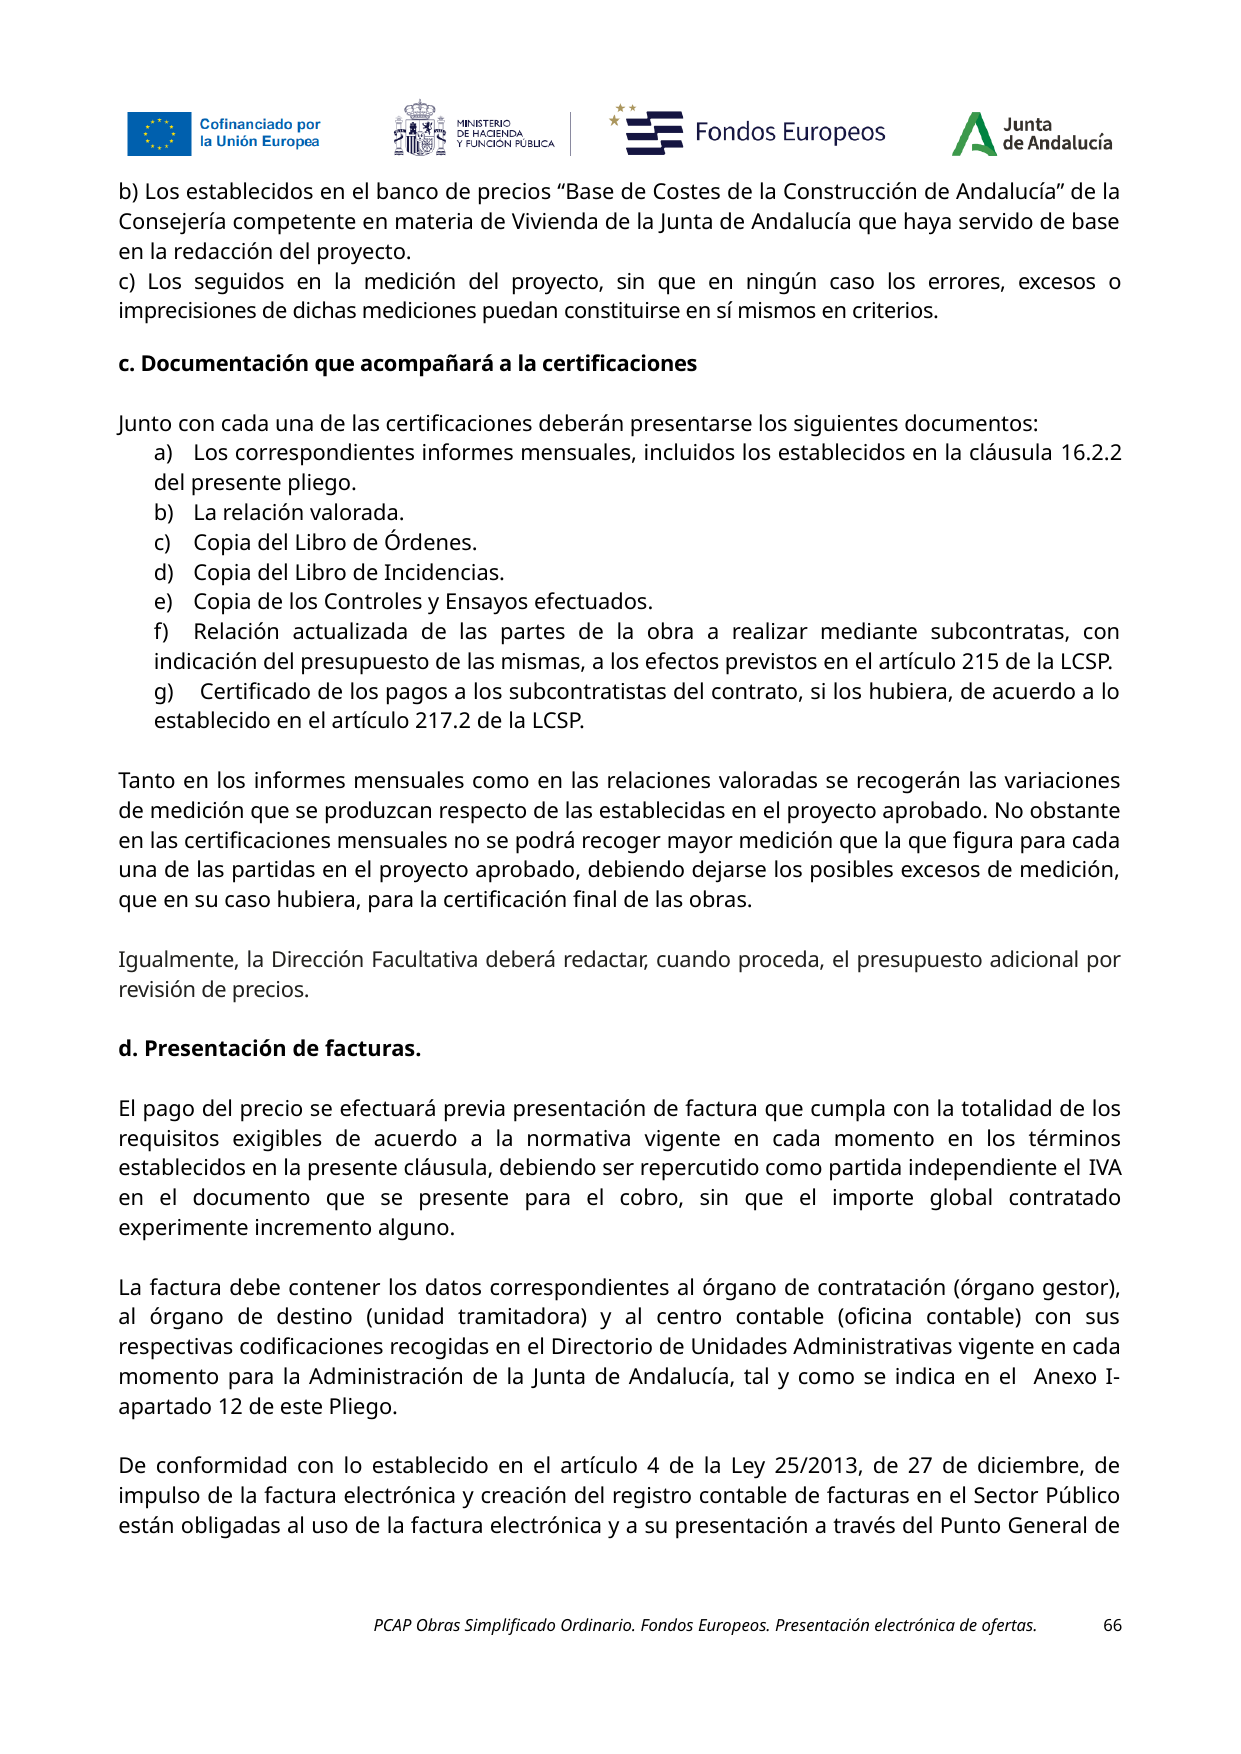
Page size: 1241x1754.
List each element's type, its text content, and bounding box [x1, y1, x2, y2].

text La factura debe contener los datos correspondientes al órgano de contratación (órgano gestor), al órgano de destino (unidad tramitadora) y al centro contable (oficina contable) con sus respectivas codificaciones recogidas en el Directorio de Unidades Administrativas vigente en cada momento para la Administración de la Junta de Andalucía, tal y como se indica en el Anexo I-apartado 12 de este Pliego. [118, 1272, 1122, 1421]
list Certificado de los pagos a los subcontratistas del contrato, si los hubiera, de acuerdo a lo establecido en el artículo 217.2 de la LCSP. [153, 676, 1122, 735]
text Igualmente, la Dirección Facultativa deberá redactar, cuando proceda, el presupuesto adicional por revisión de precios. [118, 944, 1122, 1003]
text c. Documentación que acompañará a la certificaciones [118, 348, 1122, 378]
list c) Los seguidos en la medición del proyecto, sin que en ningún caso los errores, excesos o imprecisiones de dichas mediciones puedan constituirse en sí mismos en criterios. [118, 266, 1122, 325]
list La relación valorada. [153, 497, 1122, 527]
list Relación actualizada de las partes de la obra a realizar mediante subcontratas, con indicación del presupuesto de las mismas, a los efectos previstos en el artículo 215 de la LCSP. [153, 616, 1122, 676]
list Copia del Libro de Incidencias. [153, 557, 1122, 586]
text De conformidad con lo establecido en el artículo 4 de la Ley 25/2013, de 27 de diciembre, de impulso de la factura electrónica y creación del registro contable de facturas en el Sector Público están obligadas al uso de la factura electrónica y a su presentación a través del Punto General de [118, 1450, 1122, 1540]
list Los correspondientes informes mensuales, incluidos los establecidos en la cláusula 16.2.2 del presente pliego. [153, 437, 1122, 497]
list Copia de los Controles y Ensayos efectuados. [153, 586, 1122, 616]
picture [118, 88, 1123, 163]
text El pago del precio se efectuará previa presentación de factura que cumpla con la totalidad de los requisitos exigibles de acuerdo a la normativa vigente en cada momento en los términos establecidos en la presente cláusula, debiendo ser repercutido como partida independiente el IVA en el documento que se presente para el cobro, sin que el importe global contratado experimente incremento alguno. [118, 1093, 1122, 1242]
text Tanto en los informes mensuales como en las relaciones valoradas se recogerán las variaciones de medición que se produzcan respecto de las establecidas en el proyecto aprobado. No obstante en las certificaciones mensuales no se podrá recoger mayor medición que la que figura para cada una de las partidas en el proyecto aprobado, debiendo dejarse los posibles excesos de medición, que en su caso hubiera, para la certificación final de las obras. [118, 765, 1122, 914]
list Copia del Libro de Órdenes. [153, 527, 1122, 557]
text d. Presentación de facturas. [118, 1033, 1122, 1063]
text Junto con cada una de las certificaciones deberán presentarse los siguientes documentos: [118, 408, 1122, 437]
list b) Los establecidos en el banco de precios “Base de Costes de la Construcción de Andalucía” de la Consejería competente en materia de Vivienda de la Junta de Andalucía que haya servido de base en la redacción del proyecto. [118, 176, 1122, 266]
